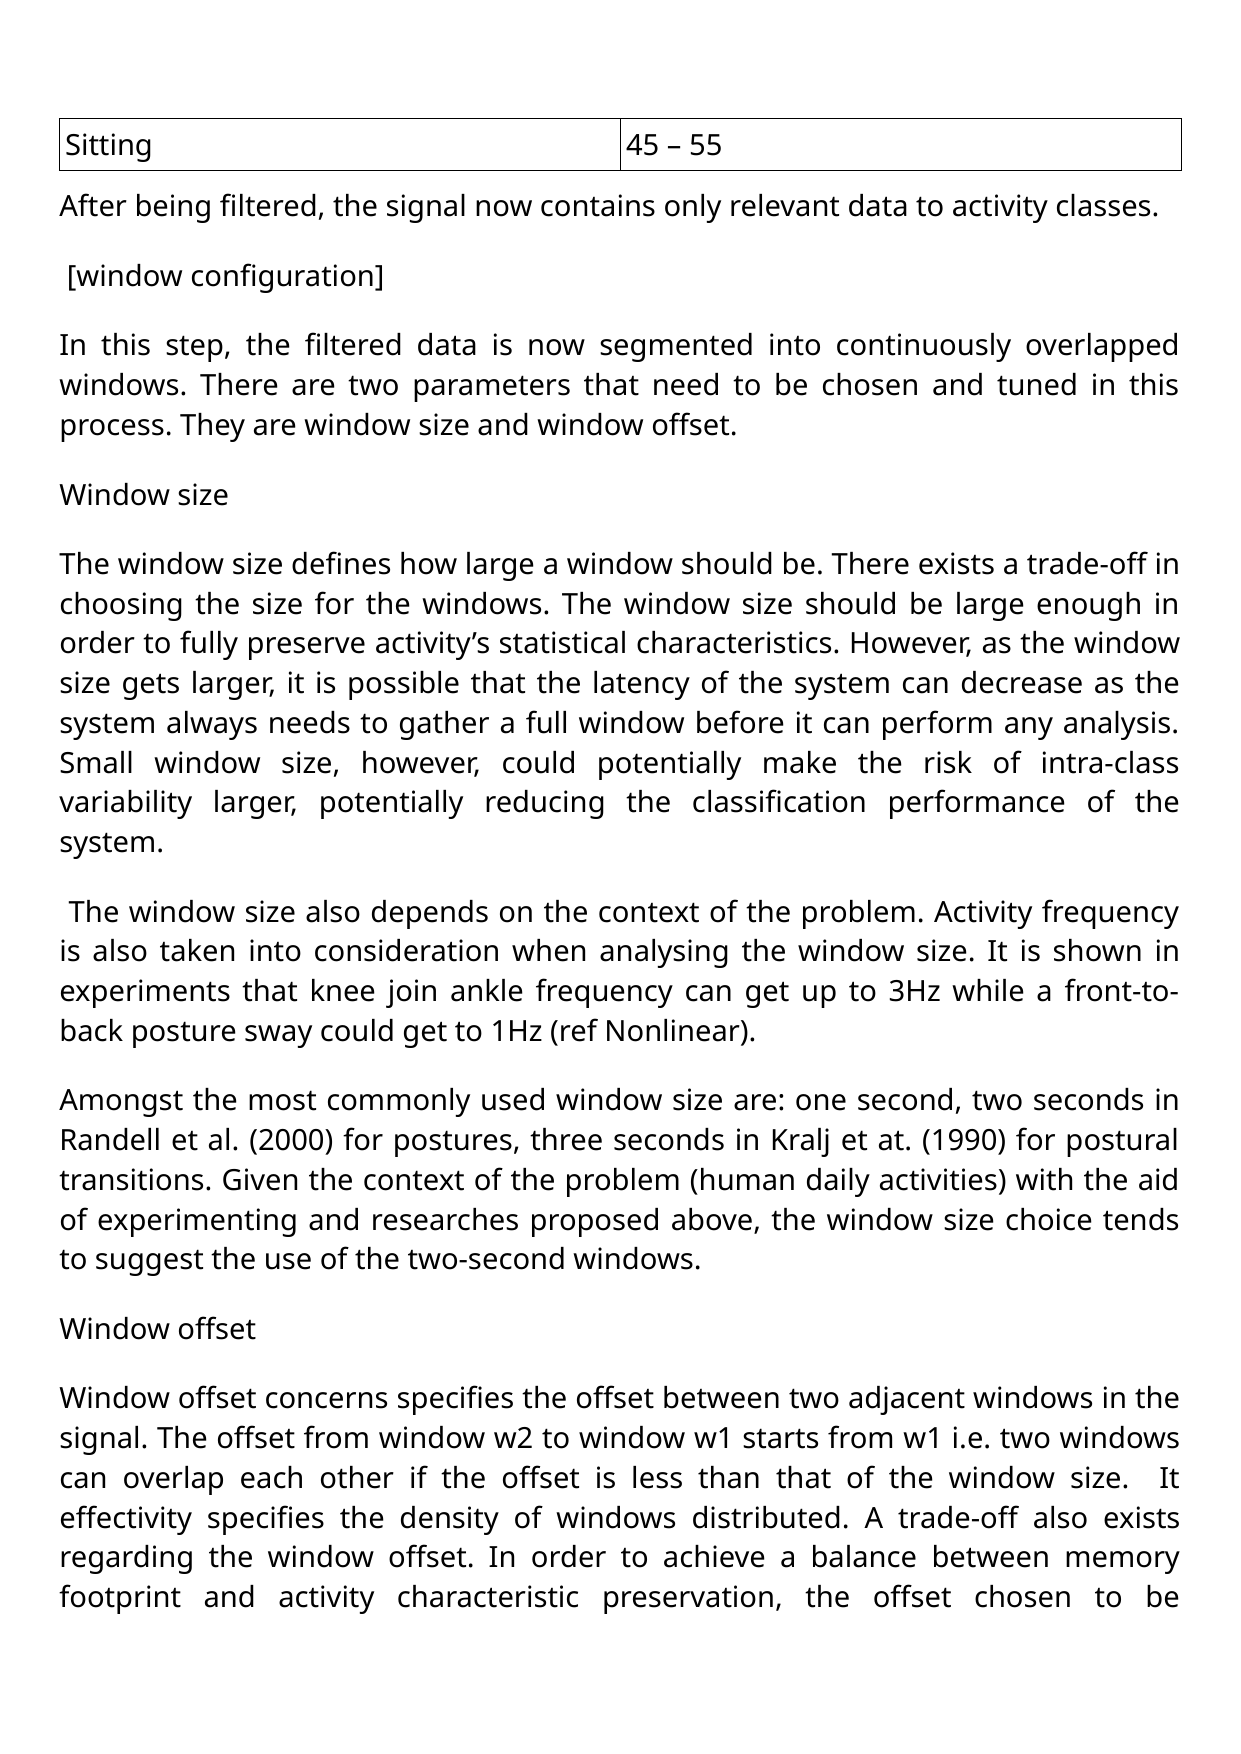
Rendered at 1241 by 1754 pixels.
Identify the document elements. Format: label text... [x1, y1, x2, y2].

text Window offset [59, 1308, 1181, 1348]
text The window size defines how large a window should be. There exists a trade-off in choosing the size for the windows. The window size should be large enough in order to fully preserve activity’s statistical characteristics. However, as the window size gets larger, it is possible that the latency of the system can decrease as the system always needs to gather a full window before it can perform any analysis. Small window size, however, could potentially make the risk of intra-class variability larger, potentially reducing the classification performance of the system. [59, 543, 1181, 861]
text After being filtered, the signal now contains only relevant data to activity classes. [59, 185, 1181, 225]
text Window offset concerns specifies the offset between two adjacent windows in the signal. The offset from window w2 to window w1 starts from w1 i.e. two windows can overlap each other if the offset is less than that of the window size. It effectivity specifies the density of windows distributed. A trade-off also exists regarding the window offset. In order to achieve a balance between memory footprint and activity characteristic preservation, the offset chosen to be [59, 1378, 1181, 1616]
text In this step, the filtered data is now segmented into continuously overlapped windows. There are two parameters that need to be chosen and tuned in this process. They are window size and window offset. [59, 325, 1181, 444]
text The window size also depends on the context of the problem. Activity frequency is also taken into consideration when analysing the window size. It is shown in experiments that knee join ankle frequency can get up to 3Hz while a front-to-back posture sway could get to 1Hz (ref Nonlinear). [59, 891, 1181, 1050]
text Window size [59, 474, 1181, 513]
text Amongst the most commonly used window size are: one second, two seconds in Randell et al. (2000) for postures, three seconds in Kralj et at. (1990) for postural transitions. Given the context of the problem (human daily activities) with the aid of experimenting and researches proposed above, the window size choice tends to suggest the use of the two-second windows. [59, 1080, 1181, 1278]
table_cell Sitting [60, 119, 620, 170]
table_cell 45 – 55 [621, 119, 1181, 170]
text [window configuration] [59, 255, 1181, 295]
